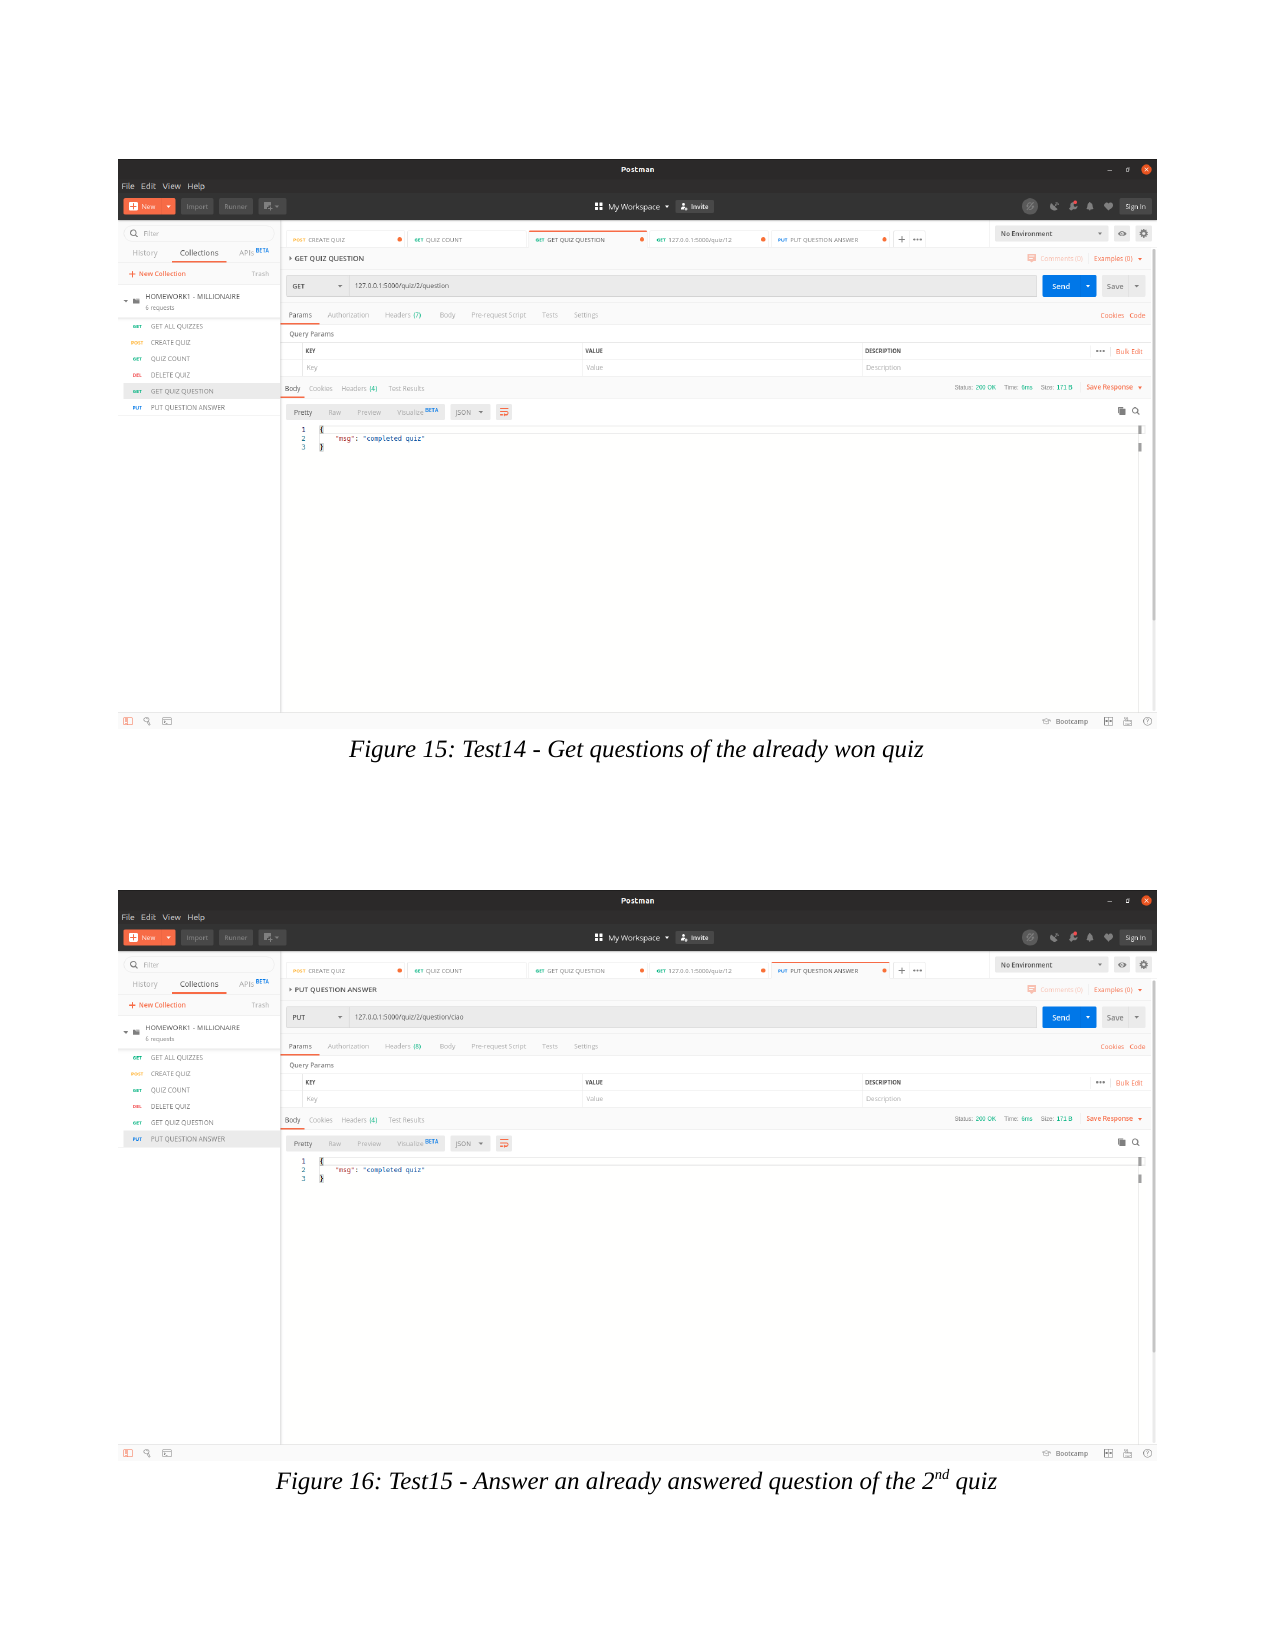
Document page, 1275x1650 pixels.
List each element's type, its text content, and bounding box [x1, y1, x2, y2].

picture [118, 159, 1157, 729]
text Figure 15: Test14 - Get questions of the already won quiz [118, 729, 1157, 763]
picture [118, 890, 1157, 1461]
text Figure 16: Test15 - Answer an already answered question of the 2nd quiz [118, 1461, 1157, 1494]
